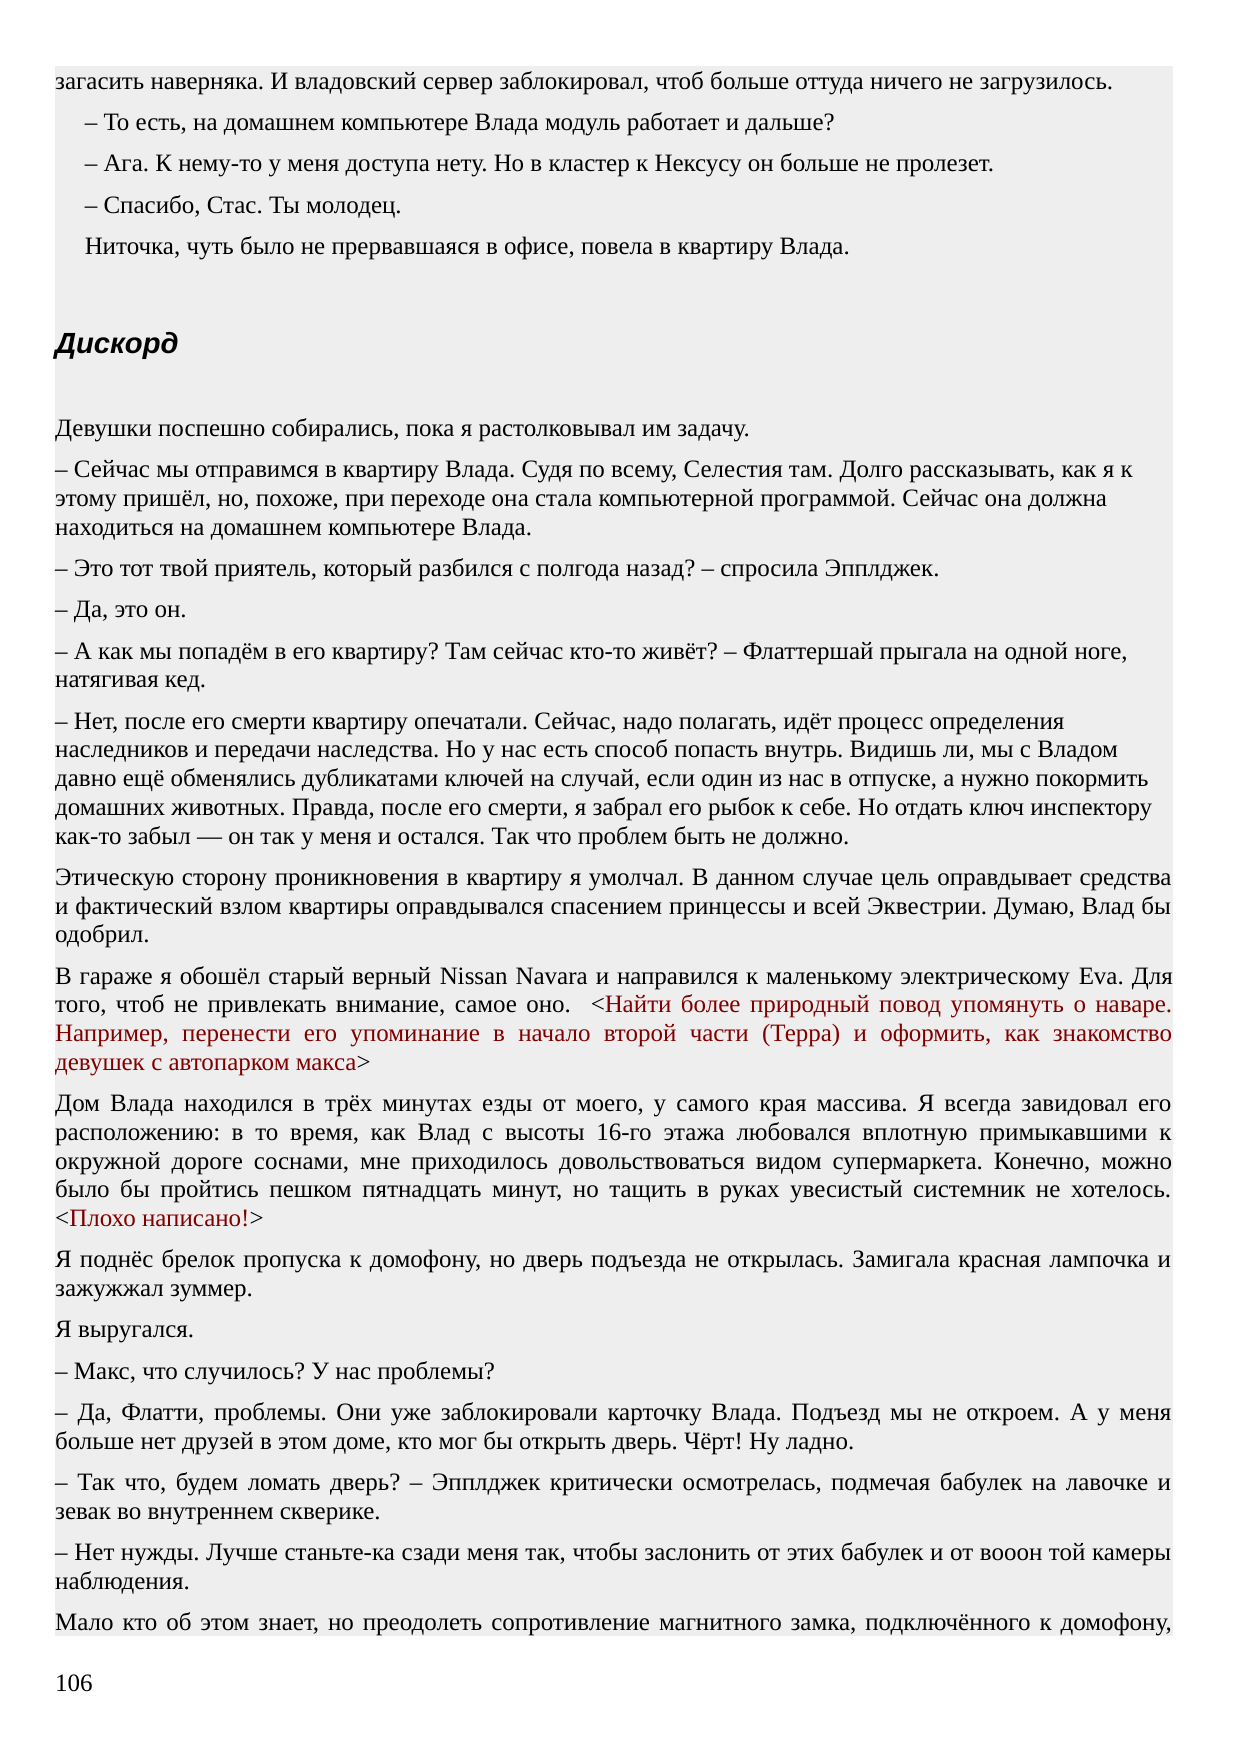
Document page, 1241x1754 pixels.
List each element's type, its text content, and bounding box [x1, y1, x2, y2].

text – Нет нужды. Лучше станьте-ка сзади меня так, чтобы заслонить от этих бабулек и от вооон той камеры наблюдения. [55, 1537, 1173, 1594]
text – Ага. К нему-то у меня доступа нету. Но в кластер к Нексусу он больше не пролезет. [55, 148, 1173, 177]
text Я поднёс брелок пропуска к домофону, но дверь подъезда не открылась. Замигала красная лампочка и зажужжал зуммер. [55, 1244, 1173, 1302]
text Ниточка, чуть было не прервавшаяся в офисе, повела в квартиру Влада. [55, 231, 1173, 260]
subtitle Дискорд [55, 326, 1173, 359]
text – А как мы попадём в его квартиру? Там сейчас кто-то живёт? – Флаттершай прыгала на одной ноге, натягивая кед. [55, 636, 1173, 693]
text – Это тот твой приятель, который разбился с полгода назад? – спросила Эпплджек. [55, 553, 1173, 582]
text – Сейчас мы отправимся в квартиру Влада. Судя по всему, Селестия там. Долго рассказывать, как я к этому пришёл, но, похоже, при переходе она стала компьютерной программой. Сейчас она должна находиться на домашнем компьютере Влада. [55, 454, 1173, 541]
text Этическую сторону проникновения в квартиру я умолчал. В данном случае цель оправдывает средства и фактический взлом квартиры оправдывался спасением принцессы и всей Эквестрии. Думаю, Влад бы одобрил. [55, 862, 1173, 948]
text – Нет, после его смерти квартиру опечатали. Сейчас, надо полагать, идёт процесс определения наследников и передачи наследства. Но у нас есть способ попасть внутрь. Видишь ли, мы с Владом давно ещё обменялись дубликатами ключей на случай, если один из нас в отпуске, а нужно покормить домашних животных. Правда, после его смерти, я забрал его рыбок к себе. Но отдать ключ инспектору как-то забыл — он так у меня и остался. Так что проблем быть не должно. [55, 706, 1173, 849]
list Мало кто об этом знает, но преодолеть сопротивление магнитного замка, подключённого к домофону, [55, 1607, 1173, 1636]
text – Так что, будем ломать дверь? – Эпплджек критически осмотрелась, подмечая бабулек на лавочке и зевак во внутреннем скверике. [55, 1467, 1173, 1524]
text – То есть, на домашнем компьютере Влада модуль работает и дальше? [55, 107, 1173, 136]
text Дом Влада находился в трёх минутах езды от моего, у самого края массива. Я всегда завидовал его расположению: в то время, как Влад с высоты 16-го этажа любовался вплотную примыкавшими к окружной дороге соснами, мне приходилось довольствоваться видом супермаркета. Конечно, можно было бы пройтись пешком пятнадцать минут, но тащить в руках увесистый системник не хотелось. <Плохо написано!> [55, 1088, 1173, 1232]
text Девушки поспешно собирались, пока я растолковывал им задачу. [55, 413, 1173, 442]
text – Макс, что случилось? У нас проблемы? [55, 1356, 1173, 1384]
text – Да, это он. [55, 594, 1173, 623]
text загасить наверняка. И владовский сервер заблокировал, чтоб больше оттуда ничего не загрузилось. [55, 66, 1173, 95]
text В гараже я обошёл старый верный Nissan Navara и направился к маленькому электрическому Eva. Для того, чтоб не привлекать внимание, самое оно. <Найти более природный повод упомянуть о наваре. Например, перенести его упоминание в начало второй части (Терра) и оформить, как знакомство девушек с автопарком макса> [55, 961, 1173, 1076]
text – Спасибо, Стас. Ты молодец. [55, 190, 1173, 218]
text – Да, Флатти, проблемы. Они уже заблокировали карточку Влада. Подъезд мы не откроем. А у меня больше нет друзей в этом доме, кто мог бы открыть дверь. Чёрт! Ну ладно. [55, 1397, 1173, 1454]
text Я выругался. [55, 1314, 1173, 1343]
